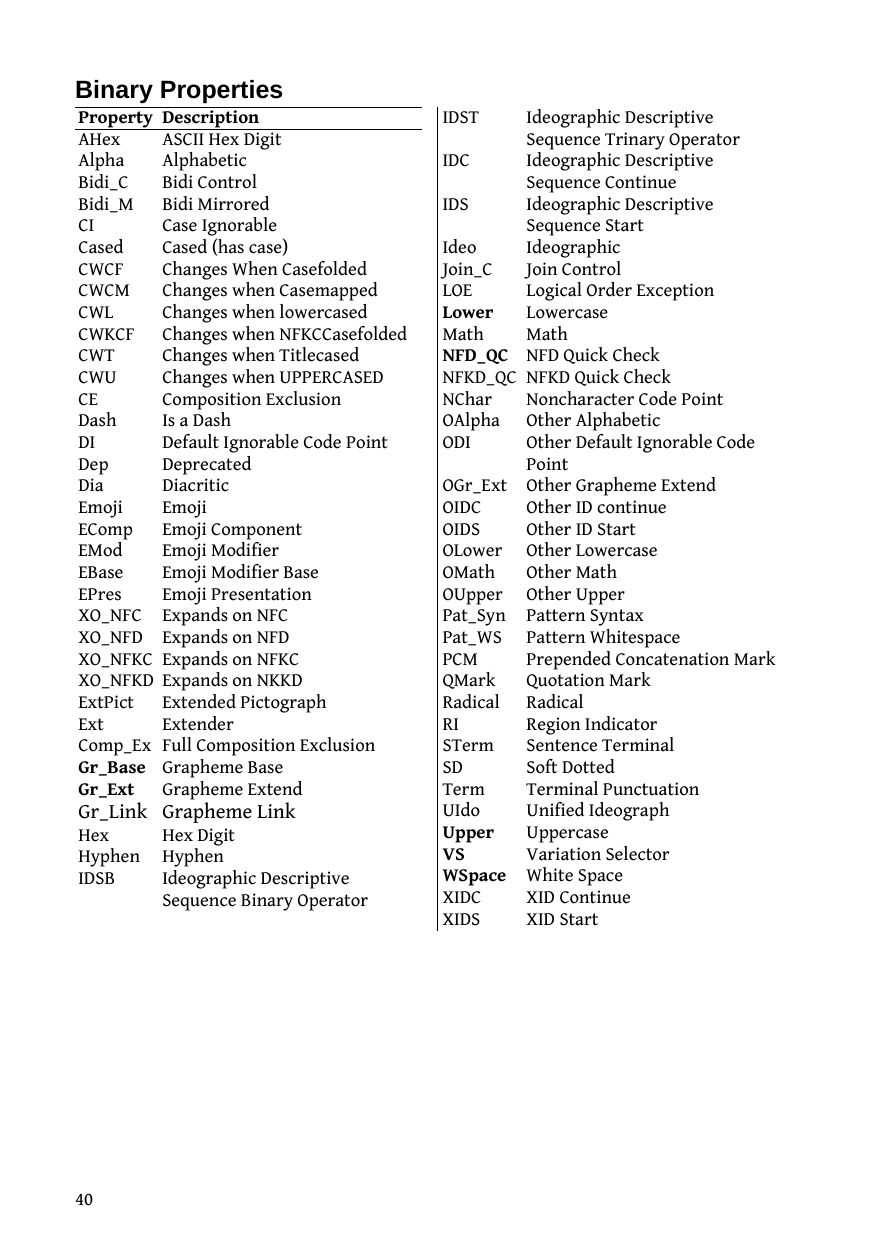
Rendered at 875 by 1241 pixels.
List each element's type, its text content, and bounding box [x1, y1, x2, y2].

table_cell Composition Exclusion [159, 389, 422, 411]
table_cell Variation Selector [523, 844, 786, 865]
table_cell Pat_Syn [439, 605, 523, 627]
table_cell XIDC [439, 887, 523, 909]
table_cell Math [523, 324, 786, 345]
table_cell Hyphen [75, 846, 159, 868]
table_cell Upper [439, 822, 523, 844]
table_cell Lower [439, 302, 523, 324]
table_cell SD [439, 757, 523, 779]
table_cell Noncharacter Code Point [523, 389, 786, 410]
table_cell Other Upper [523, 584, 786, 605]
table_cell Hex Digit [159, 825, 422, 846]
table_cell CE [75, 389, 159, 411]
table_cell Dia [75, 476, 159, 497]
table_cell Bidi Control [159, 172, 422, 194]
table_cell Changes when Titlecased [159, 346, 422, 367]
table_cell Expands on NFKC [159, 649, 422, 671]
table_cell Region Indicator [523, 714, 786, 735]
table_cell Ideographic Descriptive Sequence Start [523, 194, 786, 237]
table_cell OLower [439, 540, 523, 562]
table_cell Case Ignorable [159, 216, 422, 237]
table_cell EPres [75, 584, 159, 606]
table_cell OGr_Ext [439, 475, 523, 497]
table_cell Emoji [75, 497, 159, 519]
table_cell Changes when UPPERCASED [159, 367, 422, 389]
table_cell Emoji Modifier [159, 541, 422, 562]
table_cell Math [439, 324, 523, 345]
table_cell Radical [523, 692, 786, 714]
table_cell OIDS [439, 519, 523, 540]
table_cell AHex [75, 130, 159, 151]
table_cell Lowercase [523, 302, 786, 324]
table_cell OIDC [439, 497, 523, 519]
table_cell Quotation Mark [523, 670, 786, 692]
table_cell NFKD_QC [439, 367, 523, 389]
table_cell XID Continue [523, 887, 786, 909]
table_cell EMod [75, 541, 159, 562]
table_cell Join Control [523, 259, 786, 280]
table_cell VS [439, 844, 523, 865]
table_cell Join_C [439, 259, 523, 280]
table_cell Expands on NFD [159, 627, 422, 649]
table_cell Grapheme Base [159, 757, 422, 779]
table_cell CWCF [75, 259, 159, 281]
table_cell Uppercase [523, 822, 786, 844]
table_cell Emoji Modifier Base [159, 562, 422, 584]
table_cell Alphabetic [159, 151, 422, 172]
table_cell Deprecated [159, 454, 422, 476]
table_cell IDS [439, 194, 523, 237]
table_cell Emoji [159, 497, 422, 519]
table_cell OAlpha [439, 410, 523, 432]
table_cell PCM [439, 649, 523, 670]
table_cell Prepended Concatenation Mark [523, 649, 786, 670]
table_cell Changes When Casefolded [159, 259, 422, 281]
table_cell ODI [439, 432, 523, 475]
table_cell Is a Dash [159, 411, 422, 432]
table_cell IDST [439, 107, 523, 150]
table_cell Bidi_M [75, 194, 159, 216]
table_cell LOE [439, 280, 523, 302]
table_cell Other Default Ignorable Code Point [523, 432, 786, 475]
table_cell STerm [439, 735, 523, 757]
table_cell XO_NFKD [75, 671, 159, 692]
table_cell Ext [75, 714, 159, 736]
table_cell Other Grapheme Extend [523, 475, 786, 497]
table_cell XIDS [439, 909, 523, 930]
table_cell Terminal Punctuation [523, 779, 786, 800]
table_cell Other Alphabetic [523, 410, 786, 432]
table_cell Emoji Component [159, 519, 422, 541]
table_cell Diacritic [159, 476, 422, 497]
table_cell XO_NFD [75, 627, 159, 649]
table_cell Other ID Start [523, 519, 786, 540]
table_cell Alpha [75, 151, 159, 172]
table_cell Hex [75, 825, 159, 846]
table_cell OMath [439, 562, 523, 584]
table_cell UIdo [439, 800, 523, 822]
table_cell CWU [75, 367, 159, 389]
table_cell Ideographic Descriptive Sequence Continue [523, 150, 786, 194]
table_cell Ideographic [523, 237, 786, 259]
table_cell Other Lowercase [523, 540, 786, 562]
table_cell White Space [523, 865, 786, 887]
table_cell Logical Order Exception [523, 280, 786, 302]
subtitle Binary Properties [75, 75, 799, 104]
table_cell CWCM [75, 281, 159, 302]
table_cell Grapheme Extend [159, 779, 422, 801]
table_cell Ideographic Descriptive Sequence Binary Operator [159, 868, 422, 911]
table_cell Dep [75, 454, 159, 476]
table_cell Ideo [439, 237, 523, 259]
table_cell Gr_Ext [75, 779, 159, 801]
table_header Property [75, 108, 159, 129]
table_cell ASCII Hex Digit [159, 130, 422, 151]
table_cell RI [439, 714, 523, 735]
table_cell Extended Pictograph [159, 692, 422, 714]
table_cell Bidi_C [75, 172, 159, 194]
table_cell XO_NFKC [75, 649, 159, 671]
table_cell Changes when Casemapped [159, 281, 422, 302]
table_cell Term [439, 779, 523, 800]
table_cell Gr_Link [75, 801, 159, 825]
table_cell Cased (has case) [159, 237, 422, 259]
table_cell QMark [439, 670, 523, 692]
table_cell Grapheme Link [159, 801, 422, 825]
table_cell CWKCF [75, 324, 159, 346]
table_cell Full Composition Exclusion [159, 736, 422, 757]
table_cell DI [75, 432, 159, 454]
table_cell NChar [439, 389, 523, 410]
table_cell Extender [159, 714, 422, 736]
table_cell NFKD Quick Check [523, 367, 786, 389]
table_cell WSpace [439, 865, 523, 887]
table_cell CWT [75, 346, 159, 367]
table_cell CI [75, 216, 159, 237]
table_cell Ideographic Descriptive Sequence Trinary Operator [523, 107, 786, 150]
table_cell NFD Quick Check [523, 345, 786, 367]
table_cell Cased [75, 237, 159, 259]
table_cell XID Start [523, 909, 786, 930]
table_cell Pattern Syntax [523, 605, 786, 627]
table_cell OUpper [439, 584, 523, 605]
table_cell Changes when lowercased [159, 302, 422, 324]
table_cell Bidi Mirrored [159, 194, 422, 216]
table_cell IDSB [75, 868, 159, 911]
table_cell Pattern Whitespace [523, 627, 786, 649]
table_cell Emoji Presentation [159, 584, 422, 606]
table_header Description [159, 108, 422, 129]
table_cell Comp_Ex [75, 736, 159, 757]
table_cell Sentence Terminal [523, 735, 786, 757]
table_cell NFD_QC [439, 345, 523, 367]
table_cell Expands on NKKD [159, 671, 422, 692]
table_cell Soft Dotted [523, 757, 786, 779]
table_cell EBase [75, 562, 159, 584]
table_cell Other ID continue [523, 497, 786, 519]
table_cell Default Ignorable Code Point [159, 432, 422, 454]
table_cell Unified Ideograph [523, 800, 786, 822]
table_cell Pat_WS [439, 627, 523, 649]
table_cell Expands on NFC [159, 606, 422, 627]
table_cell ExtPict [75, 692, 159, 714]
table_cell IDC [439, 150, 523, 194]
table_cell CWL [75, 302, 159, 324]
table_cell Hyphen [159, 846, 422, 868]
table_cell Radical [439, 692, 523, 714]
table_cell EComp [75, 519, 159, 541]
table_cell Gr_Base [75, 757, 159, 779]
table_cell XO_NFC [75, 606, 159, 627]
table_cell Changes when NFKCCasefolded [159, 324, 422, 346]
table_cell Dash [75, 411, 159, 432]
table_cell Other Math [523, 562, 786, 584]
